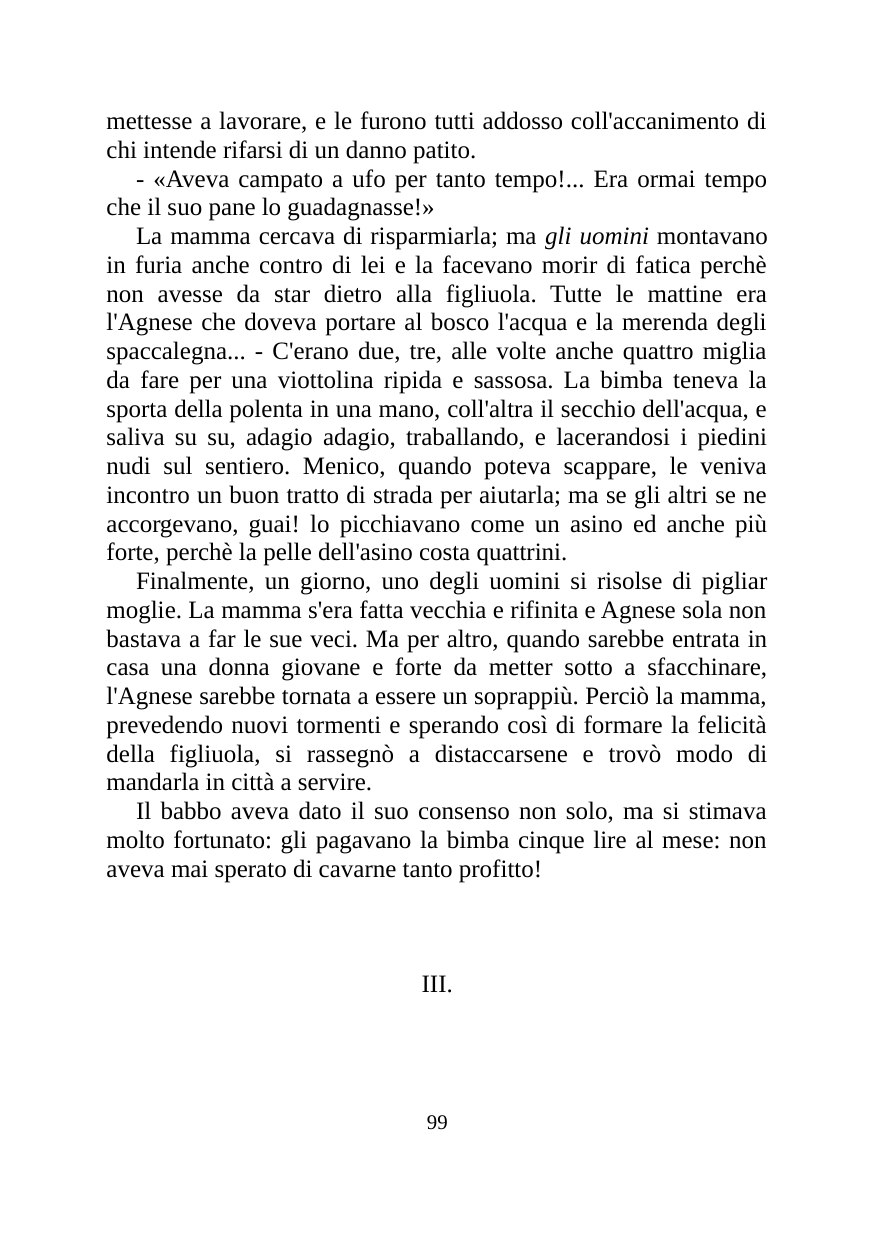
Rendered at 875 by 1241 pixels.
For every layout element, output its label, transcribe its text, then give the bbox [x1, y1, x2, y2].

text La mamma cercava di risparmiarla; ma gli uomini montavano in furia anche contro di lei e la facevano morir di fatica perchè non avesse da star dietro alla figliuola. Tutte le mattine era l'Agnese che doveva portare al bosco l'acqua e la merenda degli spaccalegna... - C'erano due, tre, alle volte anche quattro miglia da fare per una viottolina ripida e sassosa. La bimba teneva la sporta della polenta in una mano, coll'altra il secchio dell'acqua, e saliva su su, adagio adagio, traballando, e lacerandosi i piedini nudi sul sentiero. Menico, quando poteva scappare, le veniva incontro un buon tratto di strada per aiutarla; ma se gli altri se ne accorgevano, guai! lo picchiavano come un asino ed anche più forte, perchè la pelle dell'asino costa quattrini. [106, 221, 768, 566]
text Finalmente, un giorno, uno degli uomini si risolse di pigliar moglie. La mamma s'era fatta vecchia e rifinita e Agnese sola non bastava a far le sue veci. Ma per altro, quando sarebbe entrata in casa una donna giovane e forte da metter sotto a sfacchinare, l'Agnese sarebbe tornata a essere un soprappiù. Perciò la mamma, prevedendo nuovi tormenti e sperando così di formare la felicità della figliuola, si rassegnò a distaccarsene e trovò modo di mandarla in città a servire. [106, 566, 768, 796]
text III. [106, 969, 768, 997]
text mettesse a lavorare, e le furono tutti addosso coll'accanimento di chi intende rifarsi di un danno patito. [106, 106, 768, 164]
text Il babbo aveva dato il suo consenso non solo, ma si stimava molto fortunato: gli pagavano la bimba cinque lire al mese: non aveva mai sperato di cavarne tanto profitto! [106, 796, 768, 882]
text - «Aveva campato a ufo per tanto tempo!... Era ormai tempo che il suo pane lo guadagnasse!» [106, 164, 768, 221]
